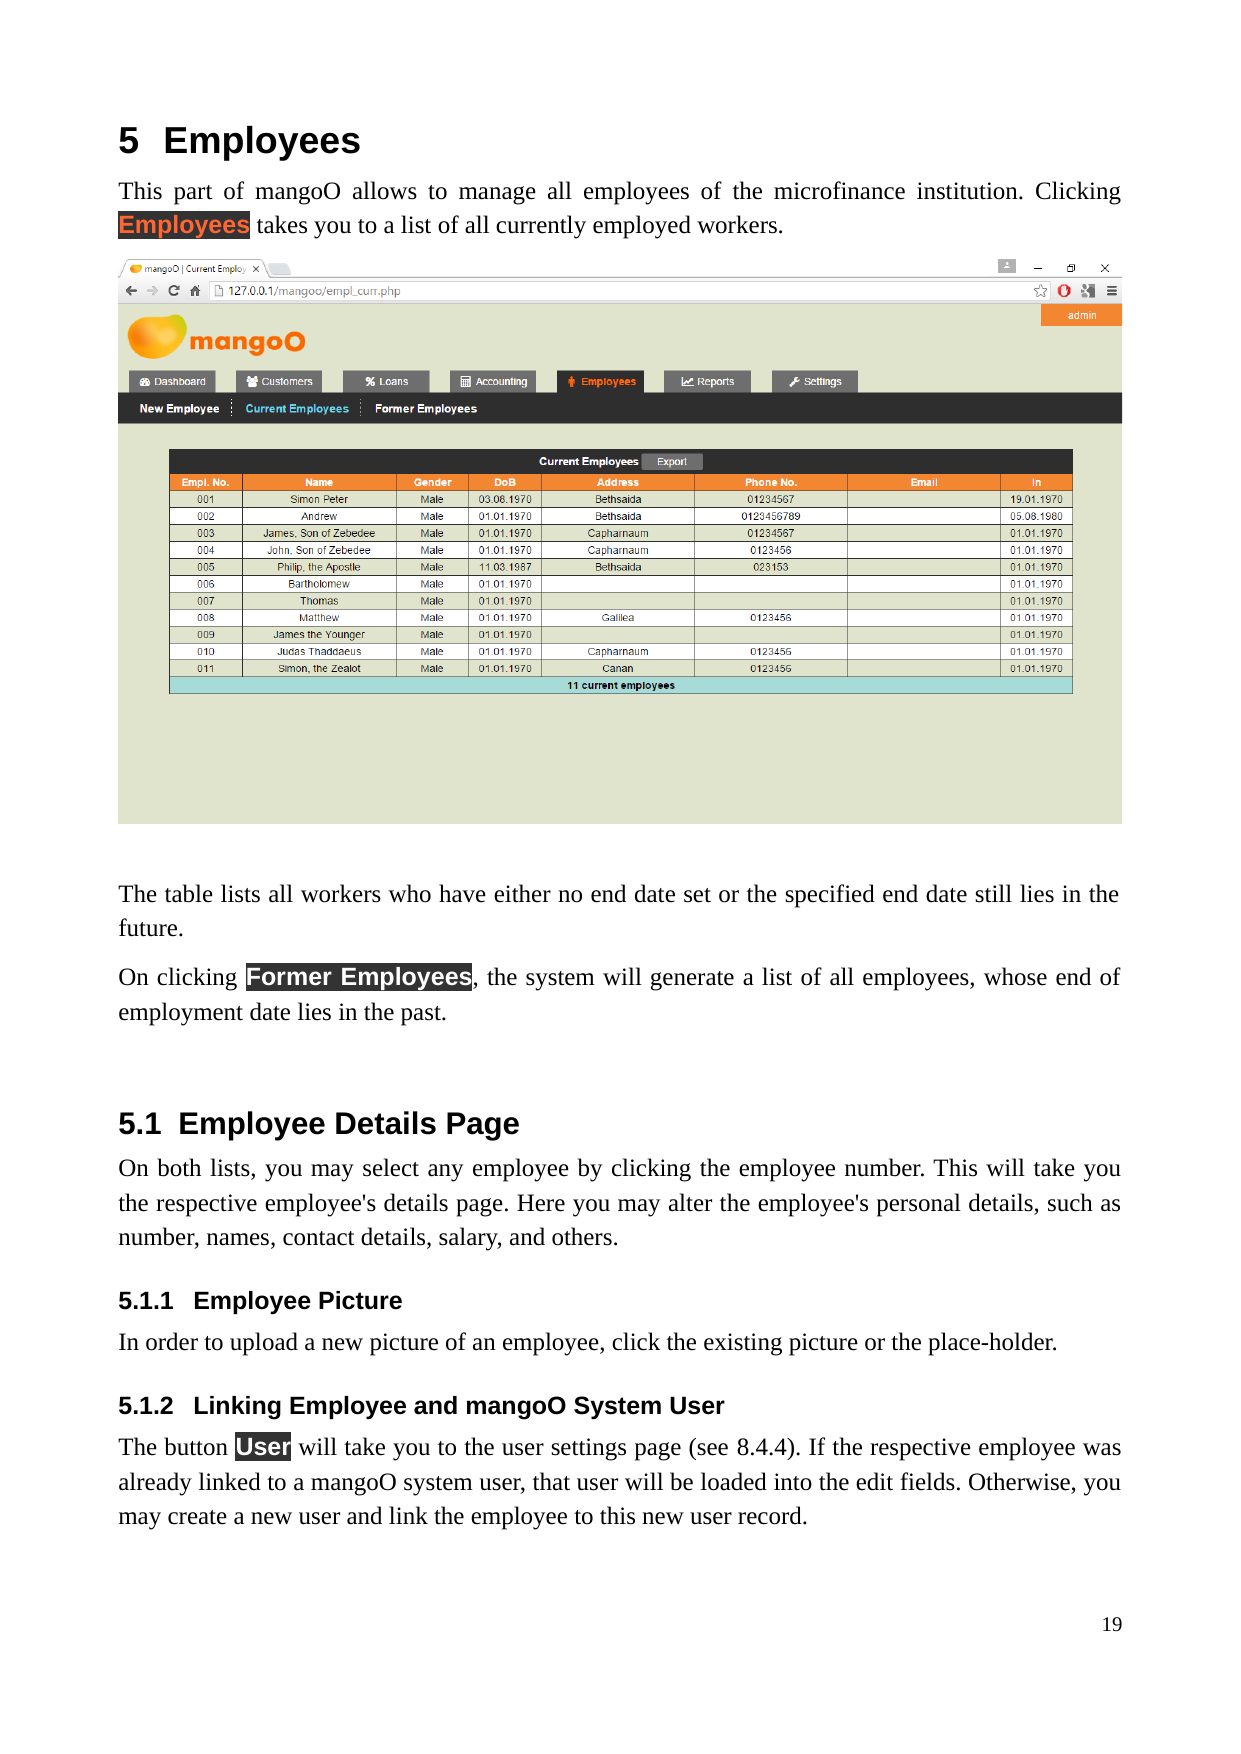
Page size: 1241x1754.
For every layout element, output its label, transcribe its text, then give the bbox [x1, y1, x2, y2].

text The table lists all workers who have either no end date set or the specified end date still lies in the future. [118, 879, 1122, 942]
subtitle Employee Picture [118, 1286, 1122, 1315]
text The button User will take you to the user settings page (see 8.4.4). If the respective employee was already linked to a mangoO system user, that user will be loaded into the edit fields. Otherwise, you may create a new user and link the employee to this new user record. [118, 1432, 1122, 1530]
text On both lists, you may select any employee by clicking the employee number. This will take you the respective employee's details page. Here you may alter the employee's personal details, such as number, names, contact details, salary, and others. [118, 1153, 1122, 1251]
picture [118, 259, 1123, 824]
subtitle Linking Employee and mangoO System User [118, 1391, 1122, 1420]
text This part of mangoO allows to manage all employees of the microfinance institution. Clicking Employees takes you to a list of all currently employed workers. [118, 176, 1122, 239]
text On clicking Former Employees, the system will generate a list of all employees, whose end of employment date lies in the past. [118, 962, 1122, 1026]
subtitle Employee Details Page [118, 1105, 1122, 1141]
text In order to upload a new picture of an employee, click the existing picture or the place-holder. [118, 1327, 1122, 1356]
subtitle Employees [118, 118, 1122, 161]
